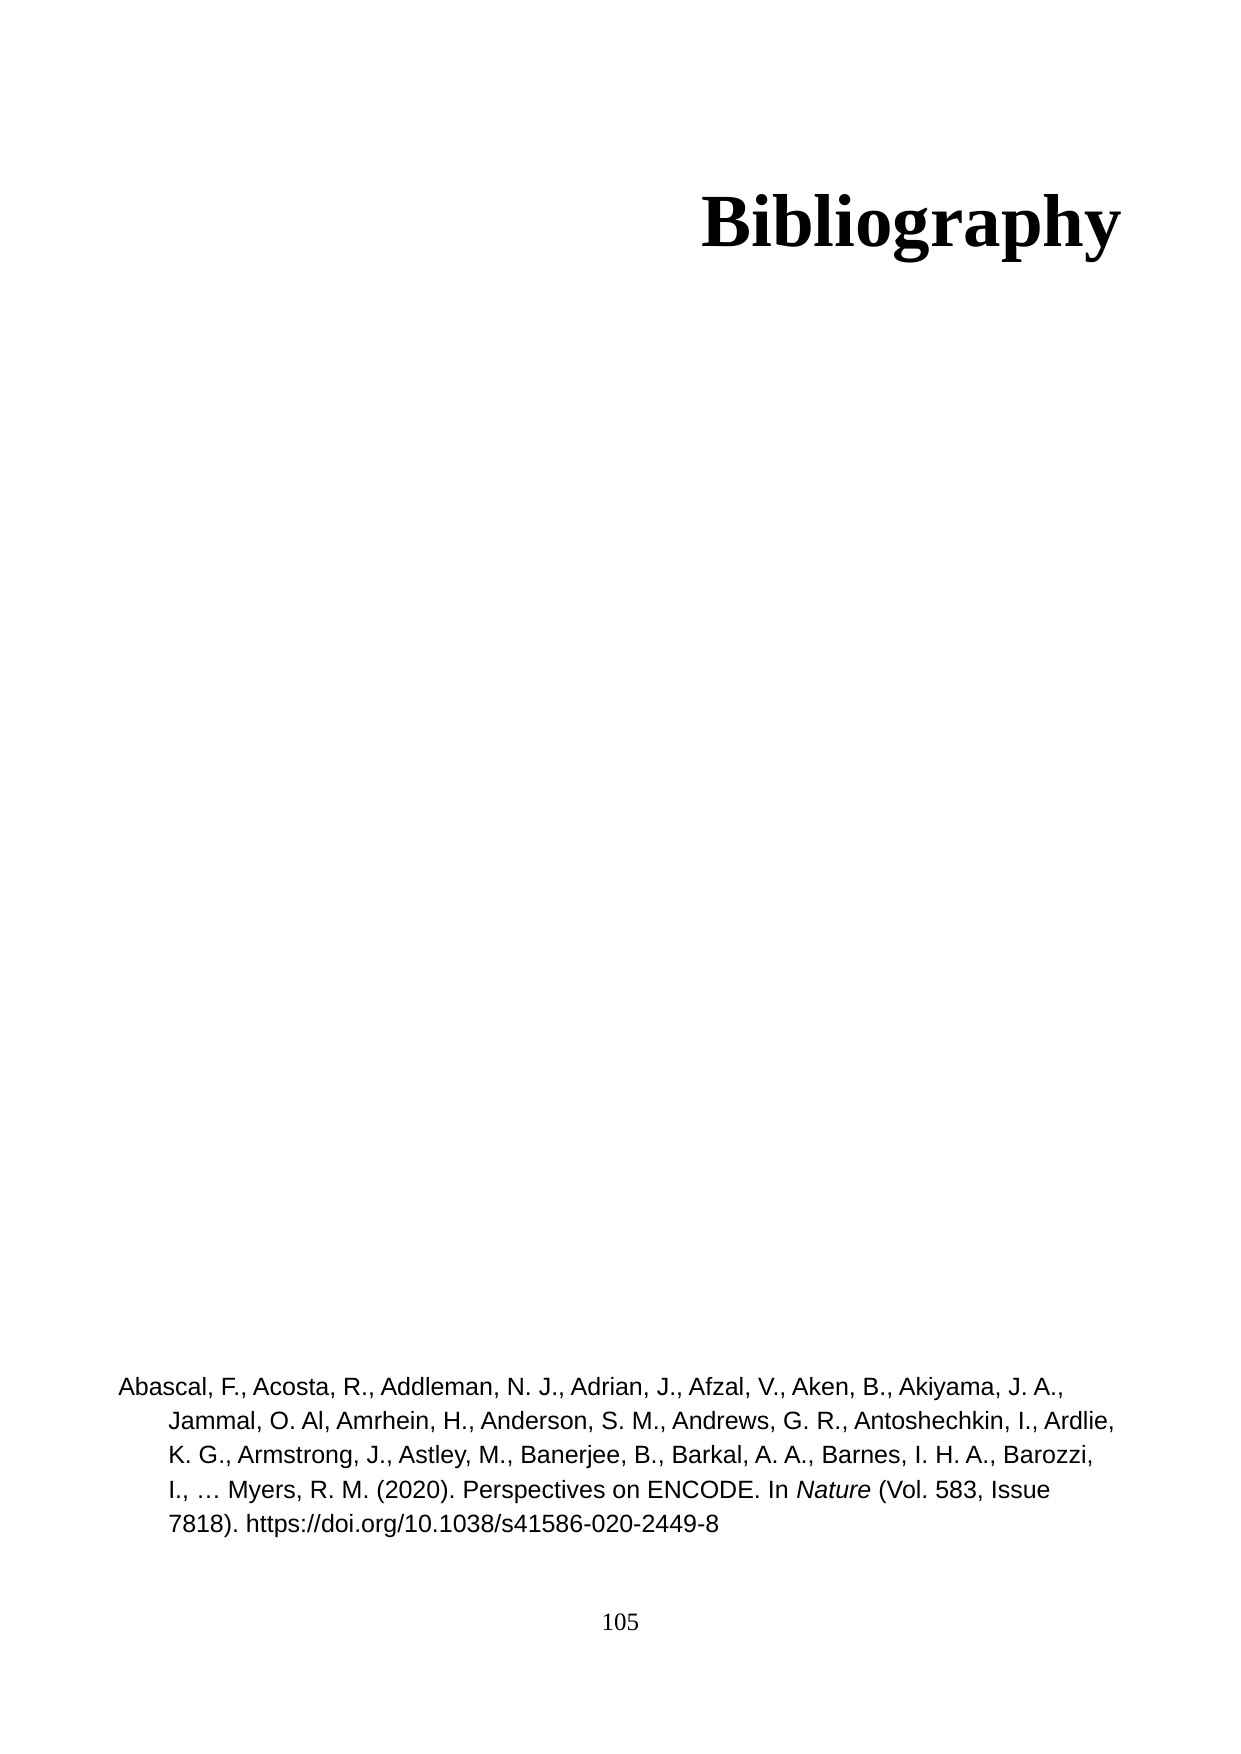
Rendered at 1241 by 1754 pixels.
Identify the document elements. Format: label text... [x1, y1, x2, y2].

text Abascal, F., Acosta, R., Addleman, N. J., Adrian, J., Afzal, V., Aken, B., Akiyama, J. A., Jammal, O. Al, Amrhein, H., Anderson, S. M., Andrews, G. R., Antoshechkin, I., Ardlie, K. G., Armstrong, J., Astley, M., Banerjee, B., Barkal, A. A., Barnes, I. H. A., Barozzi, I., … Myers, R. M. (2020). Perspectives on ENCODE. In Nature (Vol. 583, Issue 7818). https://doi.org/10.1038/s41586-020-2449-8 [118, 1372, 1122, 1538]
subtitle Bibliography [118, 176, 1122, 263]
